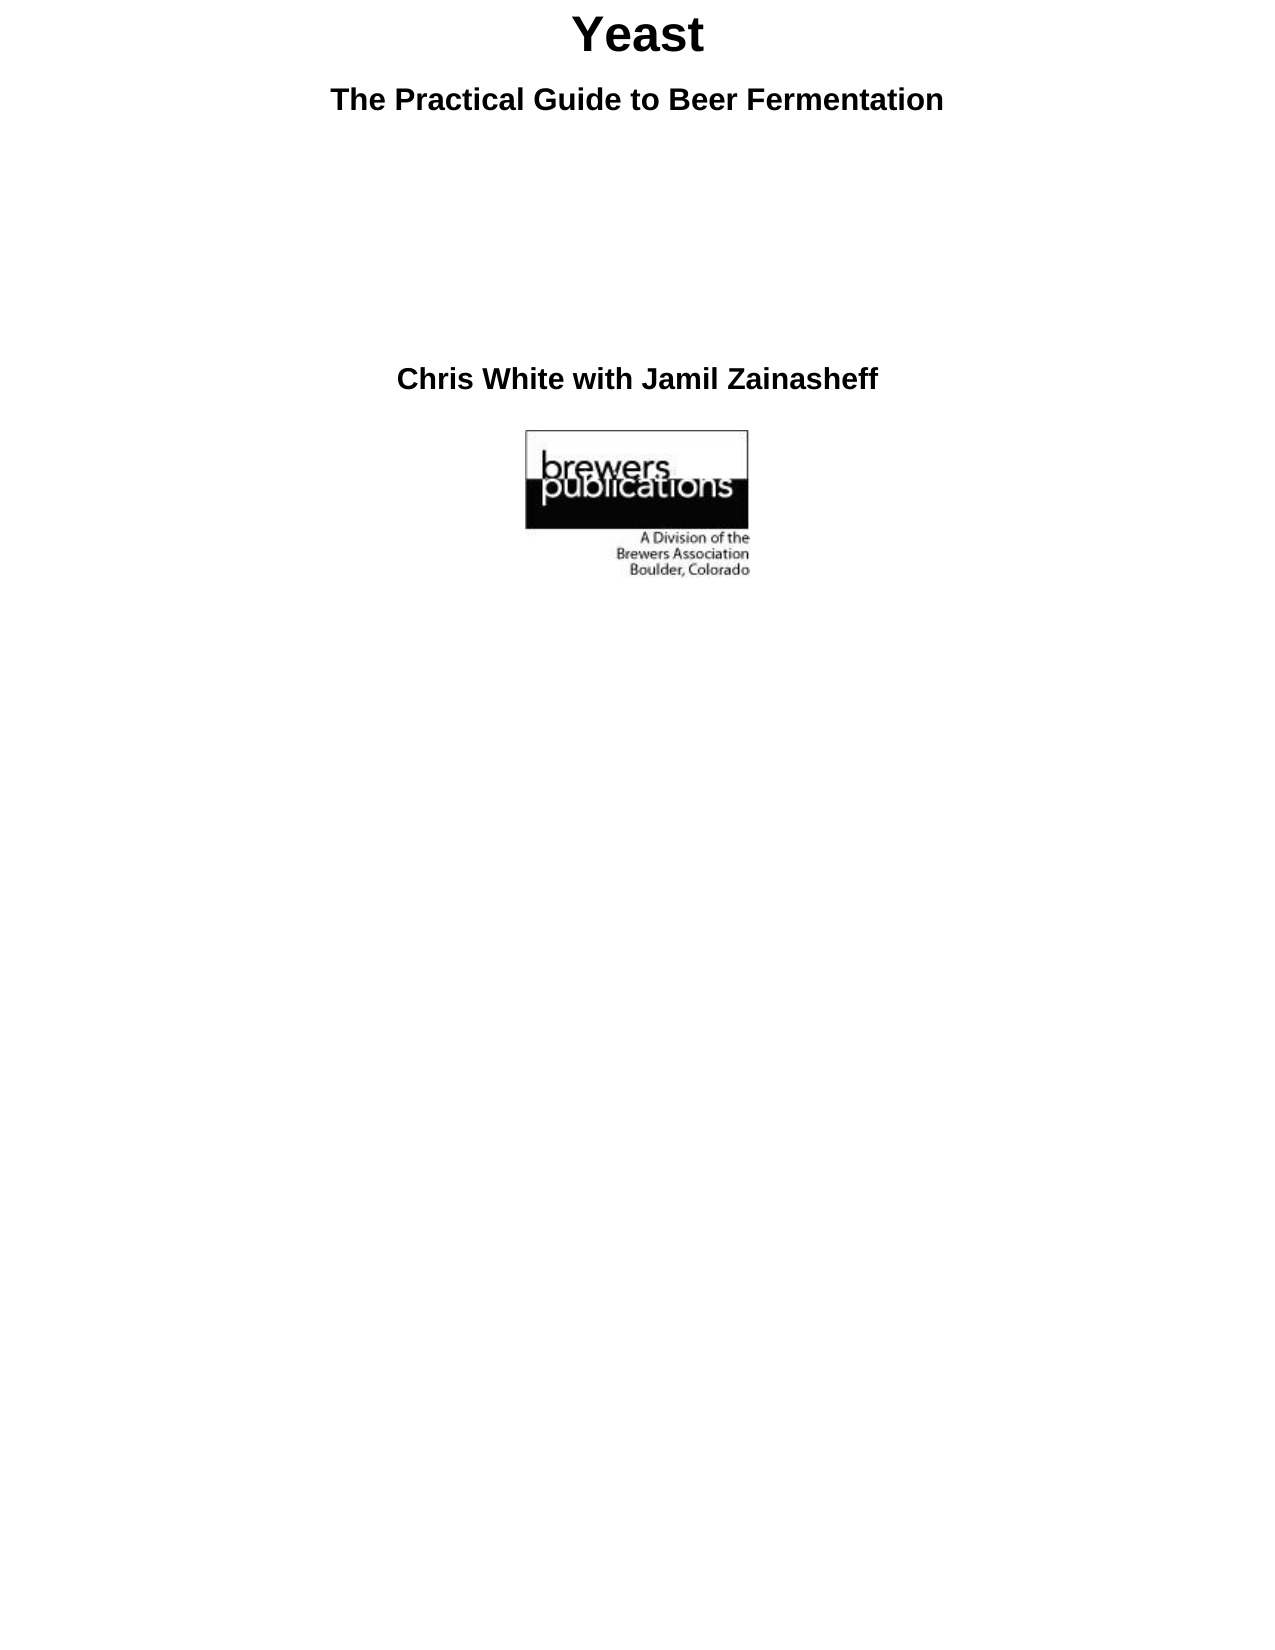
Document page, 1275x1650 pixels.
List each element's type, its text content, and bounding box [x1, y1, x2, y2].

text The Practical Guide to Beer Fermentation [150, 81, 1125, 117]
picture [525, 430, 750, 578]
text Chris White with Jamil Zainasheff [150, 361, 1125, 396]
text Yeast [150, 4, 1125, 62]
